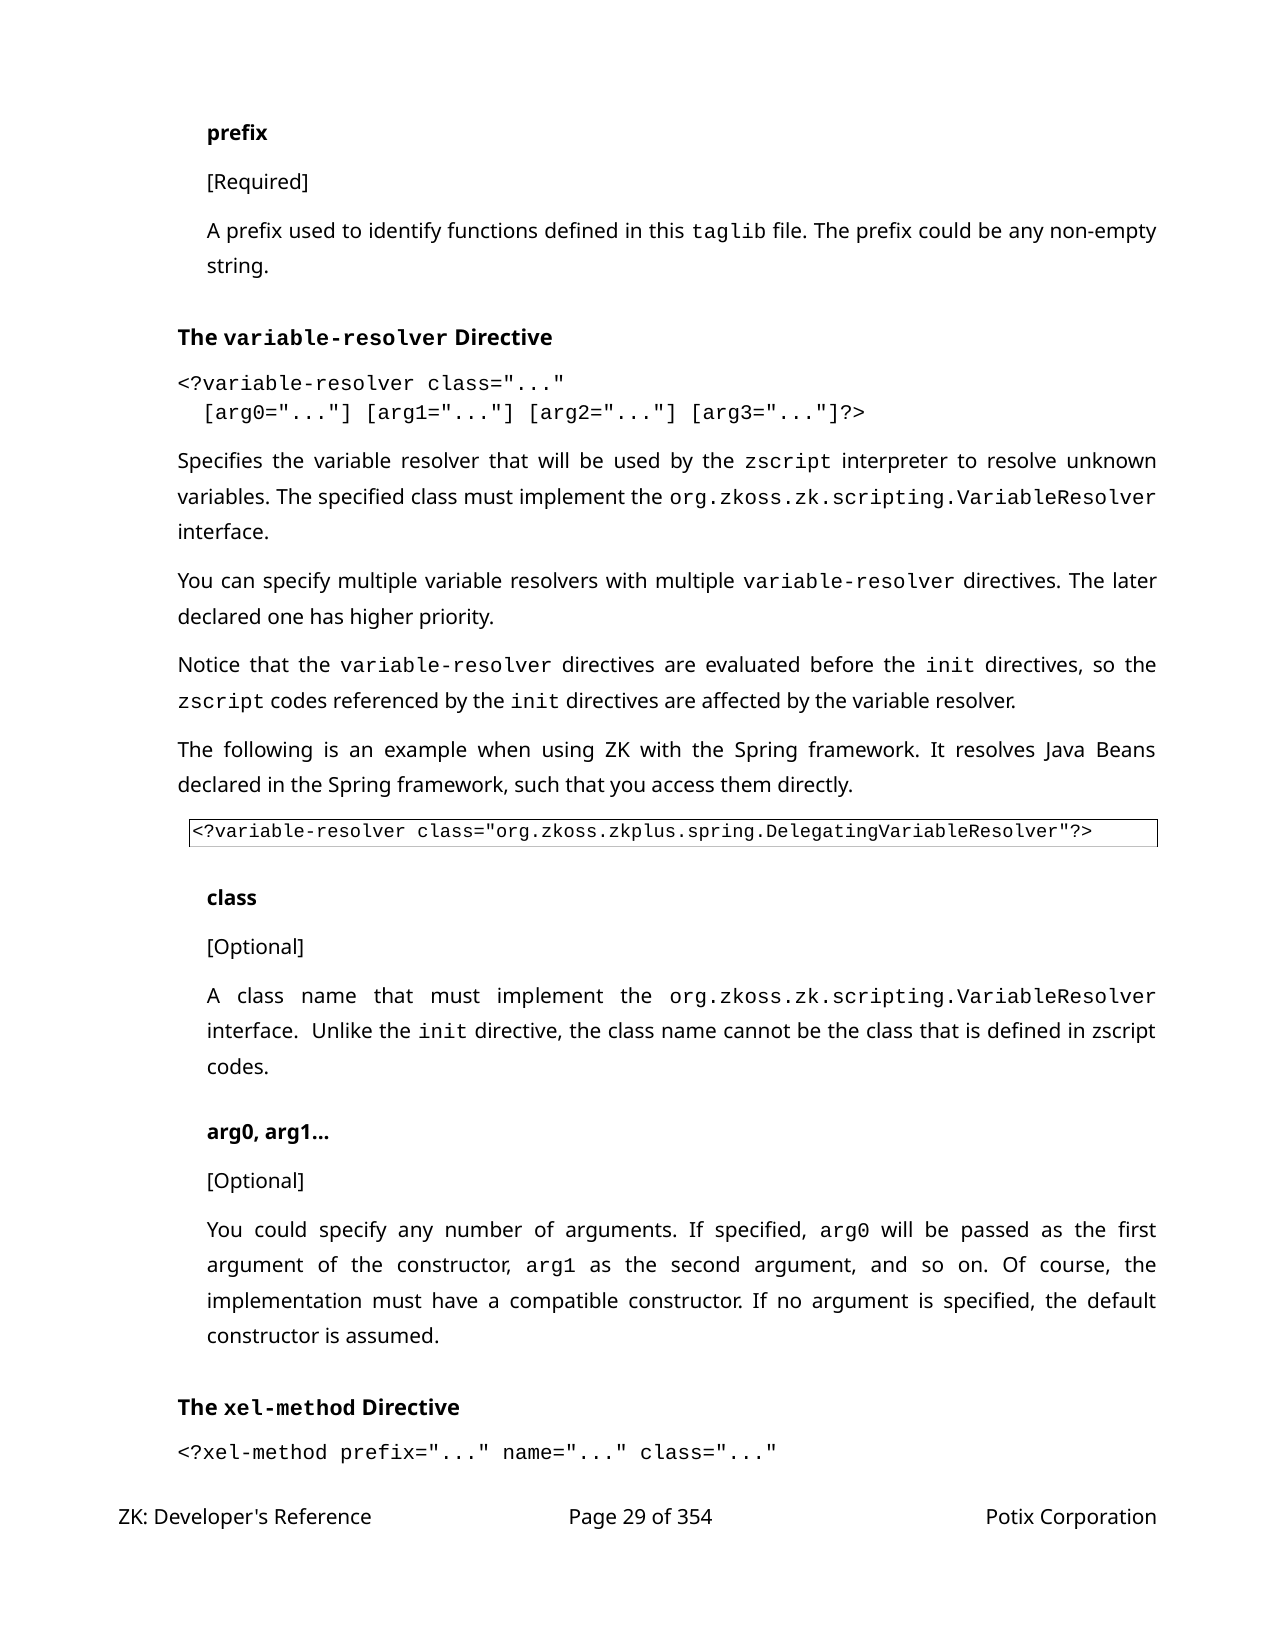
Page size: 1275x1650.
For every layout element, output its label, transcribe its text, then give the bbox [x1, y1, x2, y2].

text [Required] [207, 167, 1157, 195]
text The following is an example when using ZK with the Spring framework. It resolves Java Beans declared in the Spring framework, such that you access them directly. [177, 735, 1157, 799]
text A class name that must implement the org.zkoss.zk.scripting.VariableResolver interface. Unlike the init directive, the class name cannot be the class that is defined in zscript codes. [207, 981, 1157, 1080]
subtitle class [207, 883, 1157, 912]
subtitle arg0, arg1... [207, 1117, 1157, 1145]
text You can specify multiple variable resolvers with multiple variable-resolver directives. The later declared one has higher priority. [177, 566, 1157, 630]
subtitle The variable-resolver Directive [177, 322, 1157, 352]
text <?variable-resolver class="org.zkoss.zkplus.spring.DelegatingVariableResolver"?> [190, 820, 1157, 846]
text Notice that the variable-resolver directives are evaluated before the init directives, so the zscript codes referenced by the init directives are affected by the variable resolver. [177, 651, 1157, 715]
text You could specify any number of arguments. If specified, arg0 will be passed as the first argument of the constructor, arg1 as the second argument, and so on. Of course, the implementation must have a compatible constructor. If no argument is specified, the default constructor is assumed. [207, 1215, 1157, 1349]
text [Optional] [207, 932, 1157, 960]
text Specifies the variable resolver that will be used by the zscript interpreter to resolve unknown variables. The specified class must implement the org.zkoss.zk.scripting.VariableResolver interface. [177, 446, 1157, 546]
subtitle prefix [207, 118, 1157, 146]
subtitle The xel-method Directive [177, 1392, 1157, 1422]
text A prefix used to identify functions defined in this taglib file. The prefix could be any non-empty string. [207, 216, 1157, 279]
text [Optional] [207, 1166, 1157, 1194]
text <?xel-method prefix="..." name="..." class="..." [177, 1442, 1157, 1466]
text <?variable-resolver class="..." [arg0="..."] [arg1="..."] [arg2="..."] [arg3="..."]?> [177, 373, 1157, 426]
